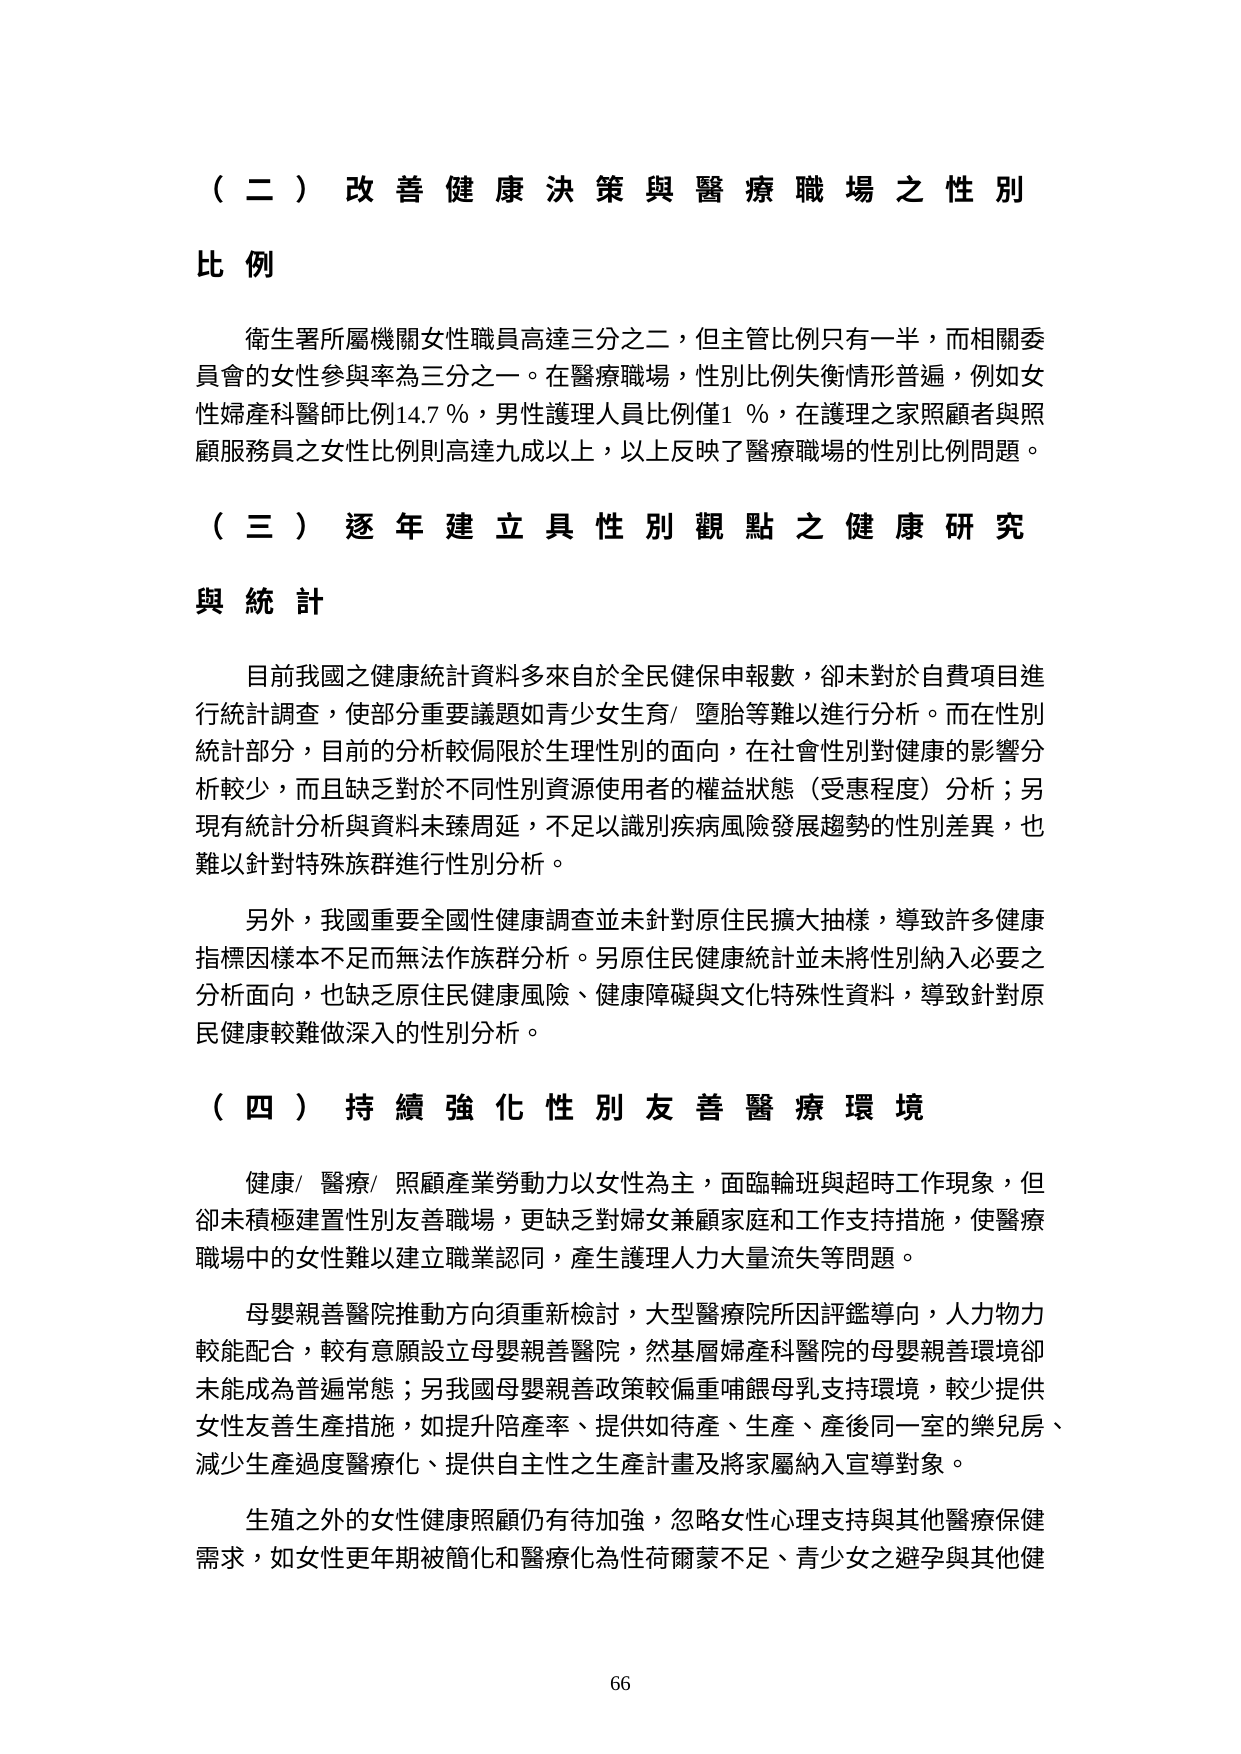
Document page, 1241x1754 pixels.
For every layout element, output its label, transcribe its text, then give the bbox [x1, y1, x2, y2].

text 衛生署所屬機關女性職員高達三分之二，但主管比例只有一半，而相關委員會的女性參與率為三分之一。在醫療職場，性別比例失衡情形普遍，例如女性婦產科醫師比例14.7％，男性護理人員比例僅1％，在護理之家照顧者與照顧服務員之女性比例則高達九成以上，以上反映了醫療職場的性別比例問題。 [195, 319, 1045, 469]
text 目前我國之健康統計資料多來自於全民健保申報數，卻未對於自費項目進行統計調查，使部分重要議題如青少女生育/墮胎等難以進行分析。而在性別統計部分，目前的分析較侷限於生理性別的面向，在社會性別對健康的影響分析較少，而且缺乏對於不同性別資源使用者的權益狀態（受惠程度）分析；另現有統計分析與資料未臻周延，不足以識別疾病風險發展趨勢的性別差異，也難以針對特殊族群進行性別分析。 [195, 656, 1045, 881]
text （三）逐年建立具性別觀點之健康研究與統計 [195, 487, 1045, 637]
text （二）改善健康決策與醫療職場之性別比例 [195, 150, 1045, 300]
text 另外，我國重要全國性健康調查並未針對原住民擴大抽樣，導致許多健康指標因樣本不足而無法作族群分析。另原住民健康統計並未將性別納入必要之分析面向，也缺乏原住民健康風險、健康障礙與文化特殊性資料，導致針對原民健康較難做深入的性別分析。 [195, 900, 1045, 1050]
text 母嬰親善醫院推動方向須重新檢討，大型醫療院所因評鑑導向，人力物力較能配合，較有意願設立母嬰親善醫院，然基層婦產科醫院的母嬰親善環境卻未能成為普遍常態；另我國母嬰親善政策較偏重哺餵母乳支持環境，較少提供女性友善生產措施，如提升陪產率、提供如待產、生產、產後同一室的樂兒房、減少生產過度醫療化、提供自主性之生產計畫及將家屬納入宣導對象。 [195, 1294, 1045, 1481]
text 生殖之外的女性健康照顧仍有待加強，忽略女性心理支持與其他醫療保健需求，如女性更年期被簡化和醫療化為性荷爾蒙不足、青少女之避孕與其他健 [195, 1500, 1045, 1575]
text （四）持續強化性別友善醫療環境 [195, 1069, 1045, 1144]
text 健康/醫療/照顧產業勞動力以女性為主，面臨輪班與超時工作現象，但卻未積極建置性別友善職場，更缺乏對婦女兼顧家庭和工作支持措施，使醫療職場中的女性難以建立職業認同，產生護理人力大量流失等問題。 [195, 1162, 1045, 1275]
